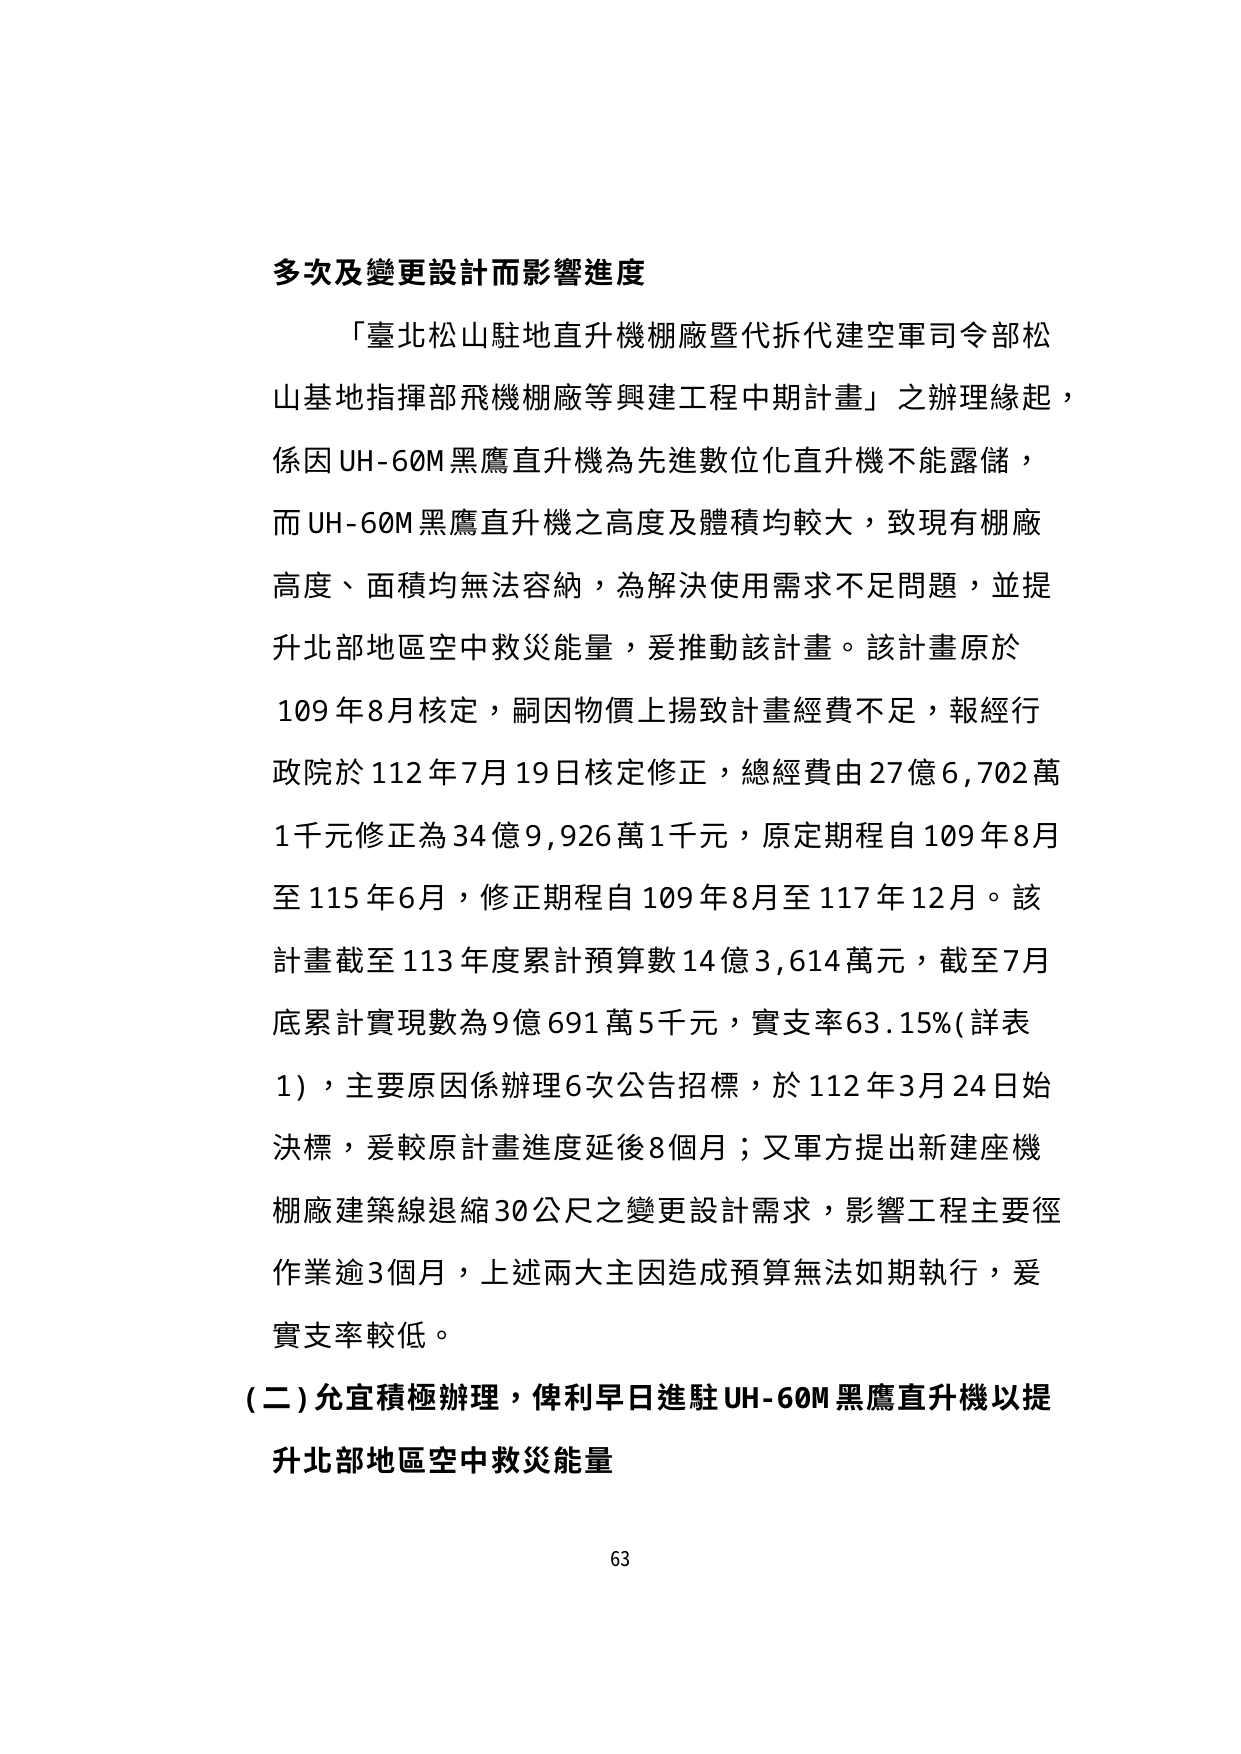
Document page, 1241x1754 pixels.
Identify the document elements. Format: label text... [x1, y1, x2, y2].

text 多次及變更設計而影響進度 [236, 229, 1063, 292]
text 「臺北松山駐地直升機棚廠暨代拆代建空軍司令部松山基地指揮部飛機棚廠等興建工程中期計畫」之辦理緣起，係因UH-60M黑鷹直升機為先進數位化直升機不能露儲，而UH-60M黑鷹直升機之高度及體積均較大，致現有棚廠高度、面積均無法容納，為解決使用需求不足問題，並提升北部地區空中救災能量，爰推動該計畫。該計畫原於109年8月核定，嗣因物價上揚致計畫經費不足，報經行政院於112年7月19日核定修正，總經費由27億6,702萬1千元修正為34億9,926萬1千元，原定期程自109年8月至115年6月，修正期程自109年8月至117年12月。該計畫截至113年度累計預算數14億3,614萬元，截至7月底累計實現數為9億691萬5千元，實支率63.15%(詳表1)，主要原因係辦理6次公告招標，於112年3月24日始決標，爰較原計畫進度延後8個月；又軍方提出新建座機棚廠建築線退縮30公尺之變更設計需求，影響工程主要徑作業逾3個月，上述兩大主因造成預算無法如期執行，爰實支率較低。 [266, 292, 1063, 1354]
text (二)允宜積極辦理，俾利早日進駐UH-60M黑鷹直升機以提升北部地區空中救災能量 [236, 1354, 1063, 1479]
